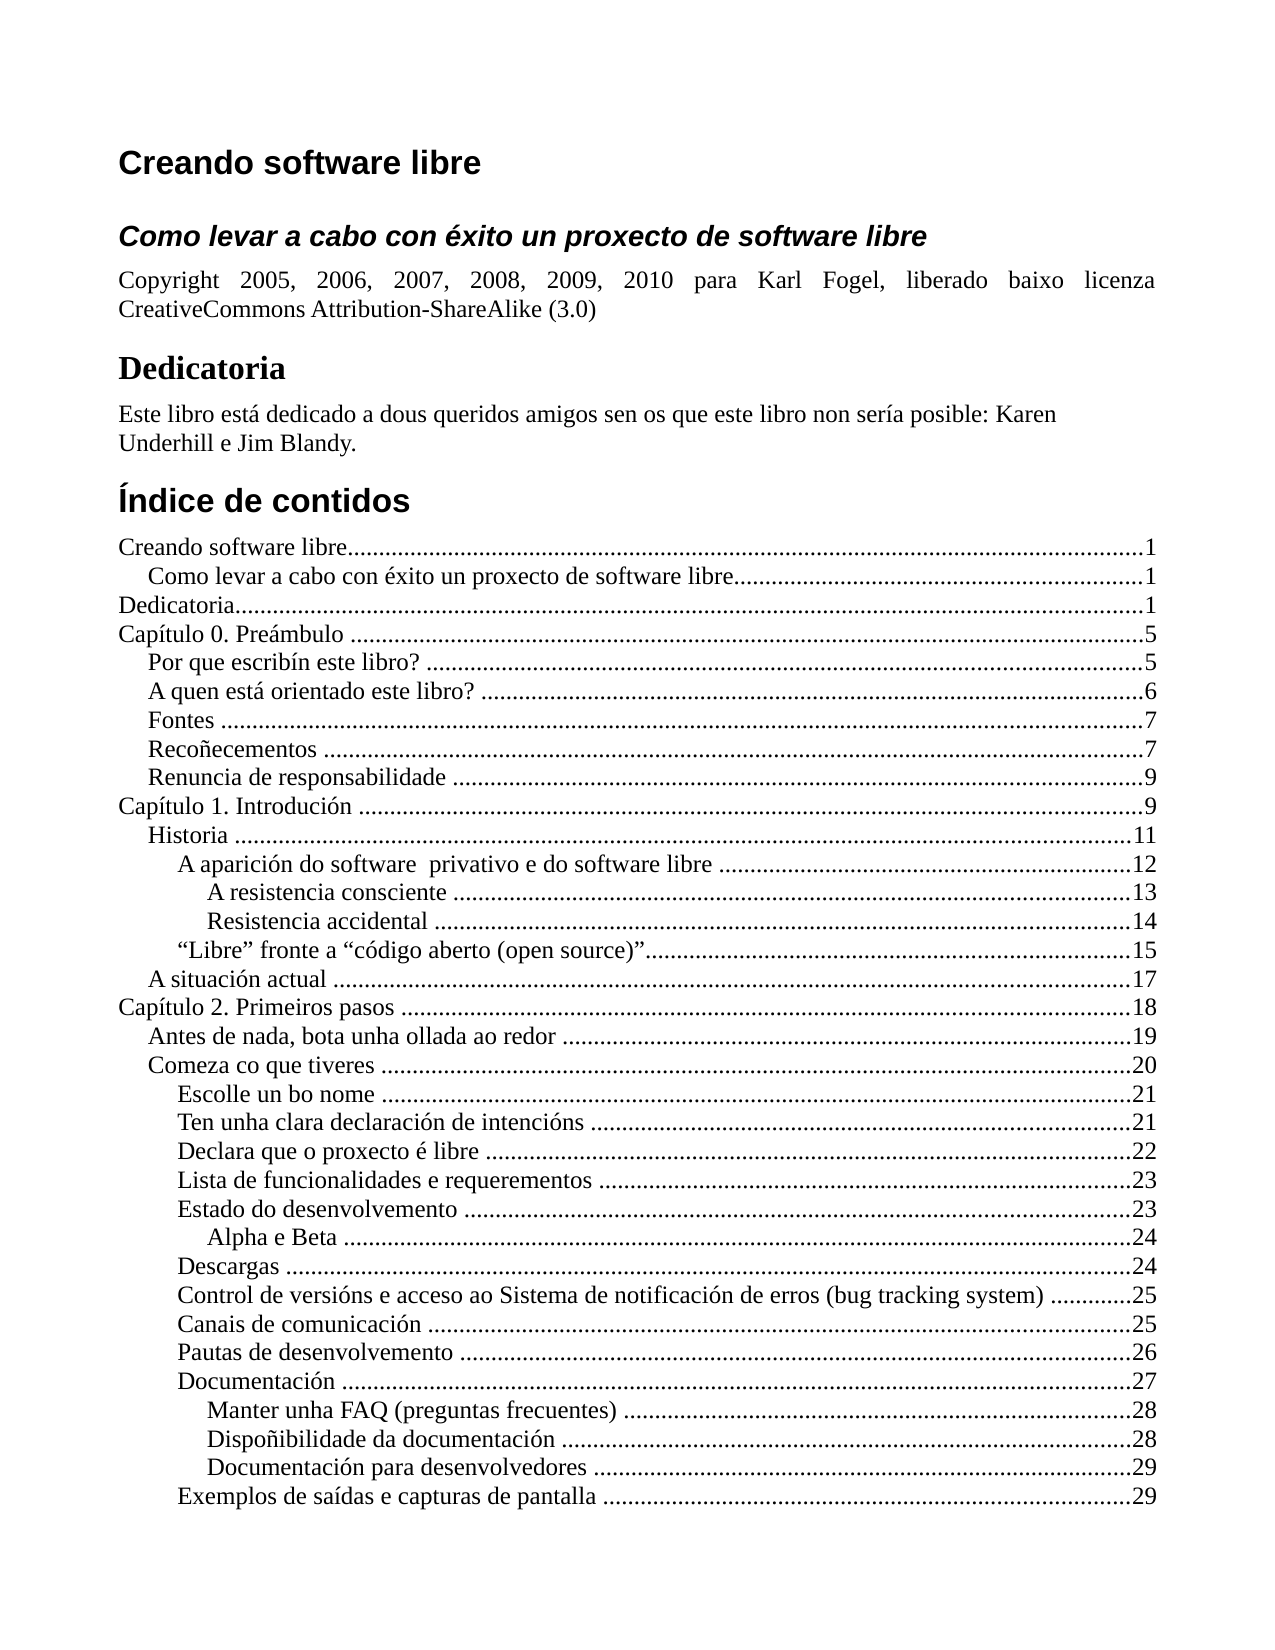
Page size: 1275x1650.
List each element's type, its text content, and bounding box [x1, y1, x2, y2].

text A resistencia consciente 13 [207, 877, 1157, 906]
text Por que escribín este libro? 5 [148, 647, 1157, 676]
text Lista de funcionalidades e requerementos 23 [177, 1165, 1157, 1194]
text A aparición do software privativo e do software libre 12 [177, 849, 1157, 877]
text Recoñecementos 7 [148, 734, 1157, 762]
subtitle Como levar a cabo con éxito un proxecto de software libre [118, 219, 1157, 253]
text Como levar a cabo con éxito un proxecto de software libre 1 [148, 561, 1157, 590]
text Estado do desenvolvemento 23 [177, 1194, 1157, 1222]
text Manter unha FAQ (preguntas frecuentes) 28 [207, 1395, 1157, 1424]
subtitle Índice de contidos [118, 481, 1157, 520]
text Alpha e Beta 24 [207, 1222, 1157, 1251]
text Renuncia de responsabilidade 9 [148, 762, 1157, 791]
text Dedicatoria 1 [118, 590, 1157, 619]
subtitle Dedicatoria [118, 348, 1157, 386]
text A situación actual 17 [148, 964, 1157, 992]
subtitle Creando software libre [118, 143, 1157, 182]
text Historia 11 [148, 820, 1157, 849]
text Escolle un bo nome 21 [177, 1079, 1157, 1107]
text Fontes 7 [148, 705, 1157, 734]
text Exemplos de saídas e capturas de pantalla 29 [177, 1481, 1157, 1510]
text Capítulo 2. Primeiros pasos 18 [118, 992, 1157, 1021]
text A quen está orientado este libro? 6 [148, 676, 1157, 705]
text Control de versións e acceso ao Sistema de notificación de erros (bug tracking system) 25 [177, 1280, 1157, 1309]
text Canais de comunicación 25 [177, 1309, 1157, 1337]
text Ten unha clara declaración de intencións 21 [177, 1107, 1157, 1136]
text Declara que o proxecto é libre 22 [177, 1136, 1157, 1165]
text “Libre” fronte a “código aberto (open source)” 15 [177, 935, 1157, 964]
text Antes de nada, bota unha ollada ao redor 19 [148, 1021, 1157, 1050]
text Comeza co que tiveres 20 [148, 1050, 1157, 1079]
text Dispoñibilidade da documentación 28 [207, 1424, 1157, 1452]
text Capítulo 0. Preámbulo 5 [118, 619, 1157, 647]
text Documentación 27 [177, 1366, 1157, 1395]
text Este libro está dedicado a dous queridos amigos sen os que este libro non sería posible: Karen Underhill e Jim Blandy. [118, 399, 1157, 456]
text Documentación para desenvolvedores 29 [207, 1452, 1157, 1481]
text Resistencia accidental 14 [207, 906, 1157, 935]
text Descargas 24 [177, 1251, 1157, 1280]
text Copyright 2005, 2006, 2007, 2008, 2009, 2010 para Karl Fogel, liberado baixo licenza CreativeCommons Attribution-ShareAlike (3.0) [118, 265, 1157, 323]
text Creando software libre 1 [118, 532, 1157, 561]
text Capítulo 1. Introdución 9 [118, 791, 1157, 820]
text Pautas de desenvolvemento 26 [177, 1337, 1157, 1366]
